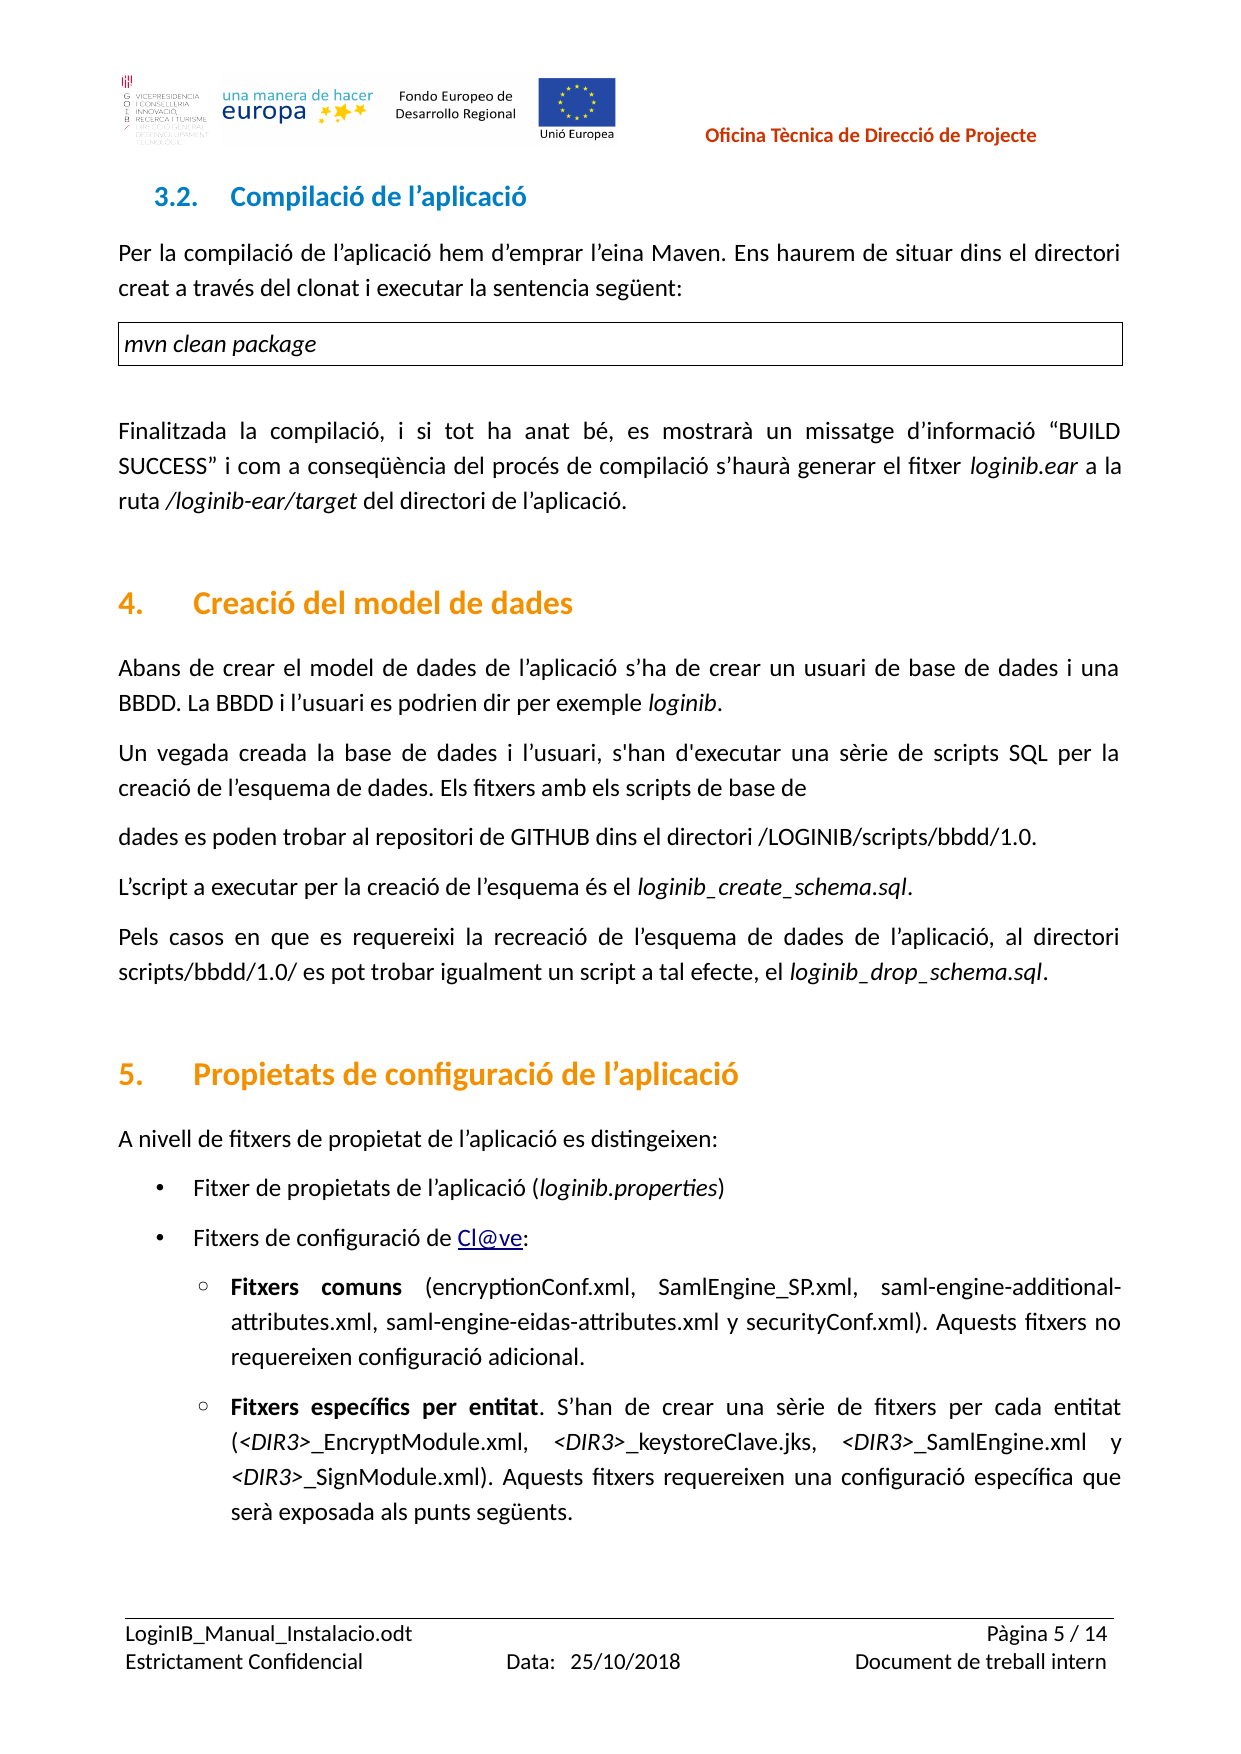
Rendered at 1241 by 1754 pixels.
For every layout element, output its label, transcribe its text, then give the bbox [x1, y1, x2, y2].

picture [219, 73, 621, 147]
list Fitxers comuns (encryptionConf.xml, SamlEngine_SP.xml, saml-engine-additional-attributes.xml, saml-engine-eidas-attributes.xml y securityConf.xml). Aquests fitxers no requereixen configuració adicional. [193, 1271, 1122, 1372]
text Finalitzada la compilació, i si tot ha anat bé, es mostrarà un missatge d’informació “BUILD SUCCESS” i com a conseqüència del procés de compilació s’haurà generar el fitxer loginib.ear a la ruta /loginib-ear/target del directori de l’aplicació. [118, 415, 1122, 516]
text Pels casos en que es requereixi la recreació de l’esquema de dades de l’aplicació, al directori scripts/bbdd/1.0/ es pot trobar igualment un script a tal efecte, el loginib_drop_schema.sql. [118, 921, 1122, 986]
text Un vegada creada la base de dades i l’usuari, s'han d'executar una sèrie de scripts SQL per la creació de l’esquema de dades. Els fitxers amb els scripts de base de [118, 737, 1122, 802]
subtitle Propietats de configuració de l’aplicació [118, 1052, 1122, 1093]
text Abans de crear el model de dades de l’aplicació s’ha de crear un usuari de base de dades i una BBDD. La BBDD i l’usuari es podrien dir per exemple loginib. [118, 652, 1122, 718]
picture [118, 73, 213, 147]
text L’script a executar per la creació de l’esquema és el loginib_create_schema.sql. [118, 871, 1122, 902]
subtitle Creació del model de dades [118, 582, 1122, 623]
text A nivell de fitxers de propietat de l’aplicació es distingeixen: [118, 1123, 1122, 1153]
table_header mvn clean package [119, 323, 1122, 364]
list Fitxers específics per entitat. S’han de crear una sèrie de fitxers per cada entitat (<DIR3>_EncryptModule.xml, <DIR3>_keystoreClave.jks, <DIR3>_SamlEngine.xml y <DIR3>_SignModule.xml). Aquests fitxers requereixen una configuració específica que serà exposada als punts següents. [193, 1391, 1122, 1527]
list Fitxers de configuració de Cl@ve: [156, 1222, 1122, 1252]
list Fitxer de propietats de l’aplicació (loginib.properties) [156, 1172, 1122, 1203]
text dades es poden trobar al repositori de GITHUB dins el directori /LOGINIB/scripts/bbdd/1.0. [118, 821, 1122, 852]
text Per la compilació de l’aplicació hem d’emprar l’eina Maven. Ens haurem de situar dins el directori creat a través del clonat i executar la sentencia següent: [118, 237, 1122, 302]
subtitle Compilació de l’aplicació [153, 178, 1122, 213]
